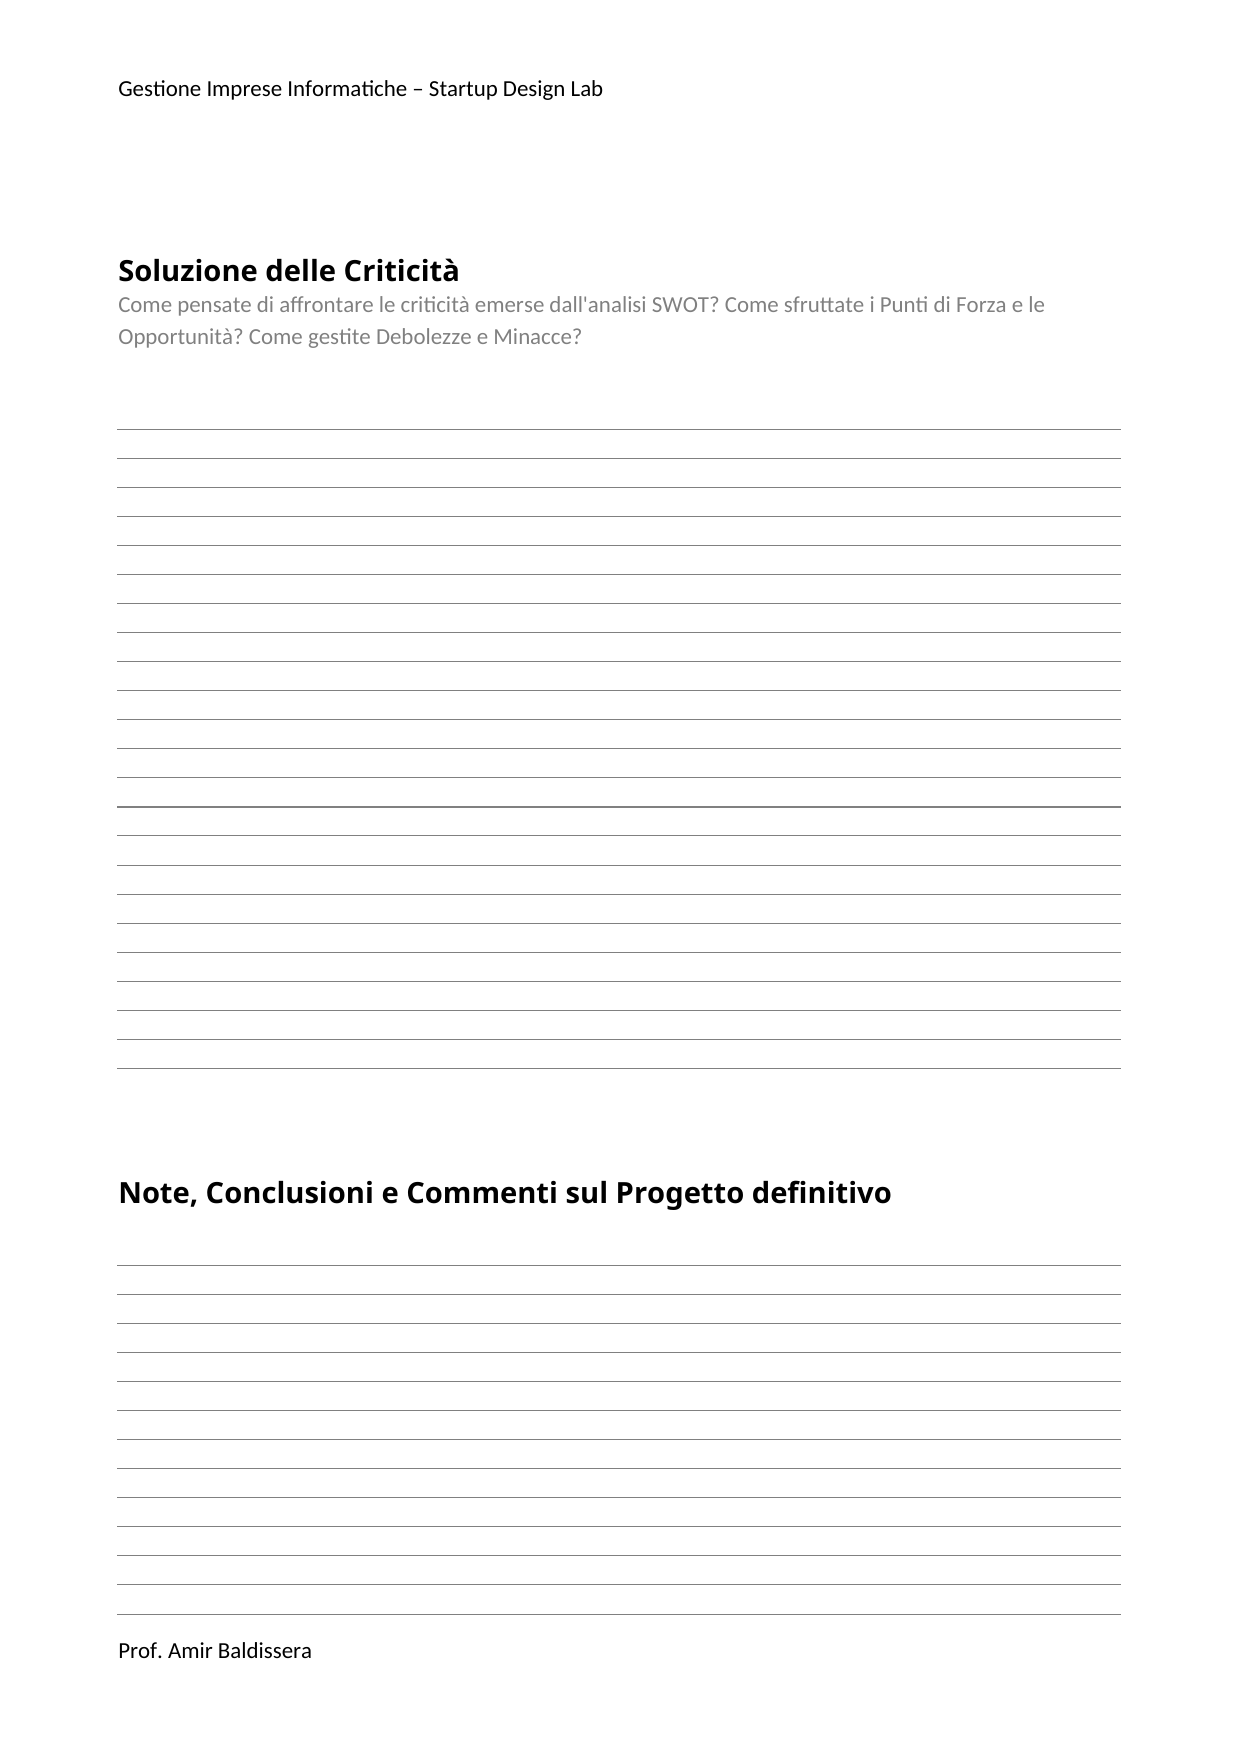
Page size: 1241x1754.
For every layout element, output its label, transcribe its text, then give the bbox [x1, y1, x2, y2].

table_cell [117, 488, 1121, 516]
table_cell [117, 691, 1121, 719]
table_cell [117, 546, 1121, 574]
table_cell [117, 1295, 1121, 1323]
table_cell [117, 1527, 1121, 1555]
subtitle Soluzione delle Criticità [118, 251, 1122, 290]
table_cell [117, 1585, 1121, 1613]
table_cell [117, 1011, 1121, 1039]
table_cell [117, 1498, 1121, 1526]
table_cell [117, 1440, 1121, 1468]
table_cell [117, 895, 1121, 923]
table_header [117, 1266, 1121, 1294]
table_cell [117, 953, 1121, 981]
table_cell [117, 459, 1121, 487]
table_cell [117, 662, 1121, 690]
table_cell [117, 1469, 1121, 1497]
table_cell [117, 1382, 1121, 1410]
table_cell [117, 924, 1121, 952]
table_cell [117, 982, 1121, 1010]
table_cell [117, 633, 1121, 661]
table_header [117, 430, 1121, 458]
table_cell [117, 604, 1121, 632]
table_cell [117, 1324, 1121, 1352]
text Come pensate di affrontare le criticità emerse dall'analisi SWOT? Come sfruttate i Punti di Forza e le Opportunità? Come gestite Debolezze e Minacce? [118, 290, 1122, 351]
table_cell [117, 720, 1121, 748]
table_cell [117, 749, 1121, 777]
table_cell [117, 808, 1121, 835]
table_cell [117, 778, 1121, 806]
table_cell [117, 575, 1121, 603]
table_cell [117, 836, 1121, 864]
table_cell [117, 1556, 1121, 1584]
table_cell [117, 866, 1121, 893]
table_cell [117, 1040, 1121, 1068]
table_cell [117, 1353, 1121, 1381]
table_cell [117, 1411, 1121, 1439]
table_cell [117, 517, 1121, 545]
subtitle Note, Conclusioni e Commenti sul Progetto definitivo [118, 1172, 1122, 1212]
